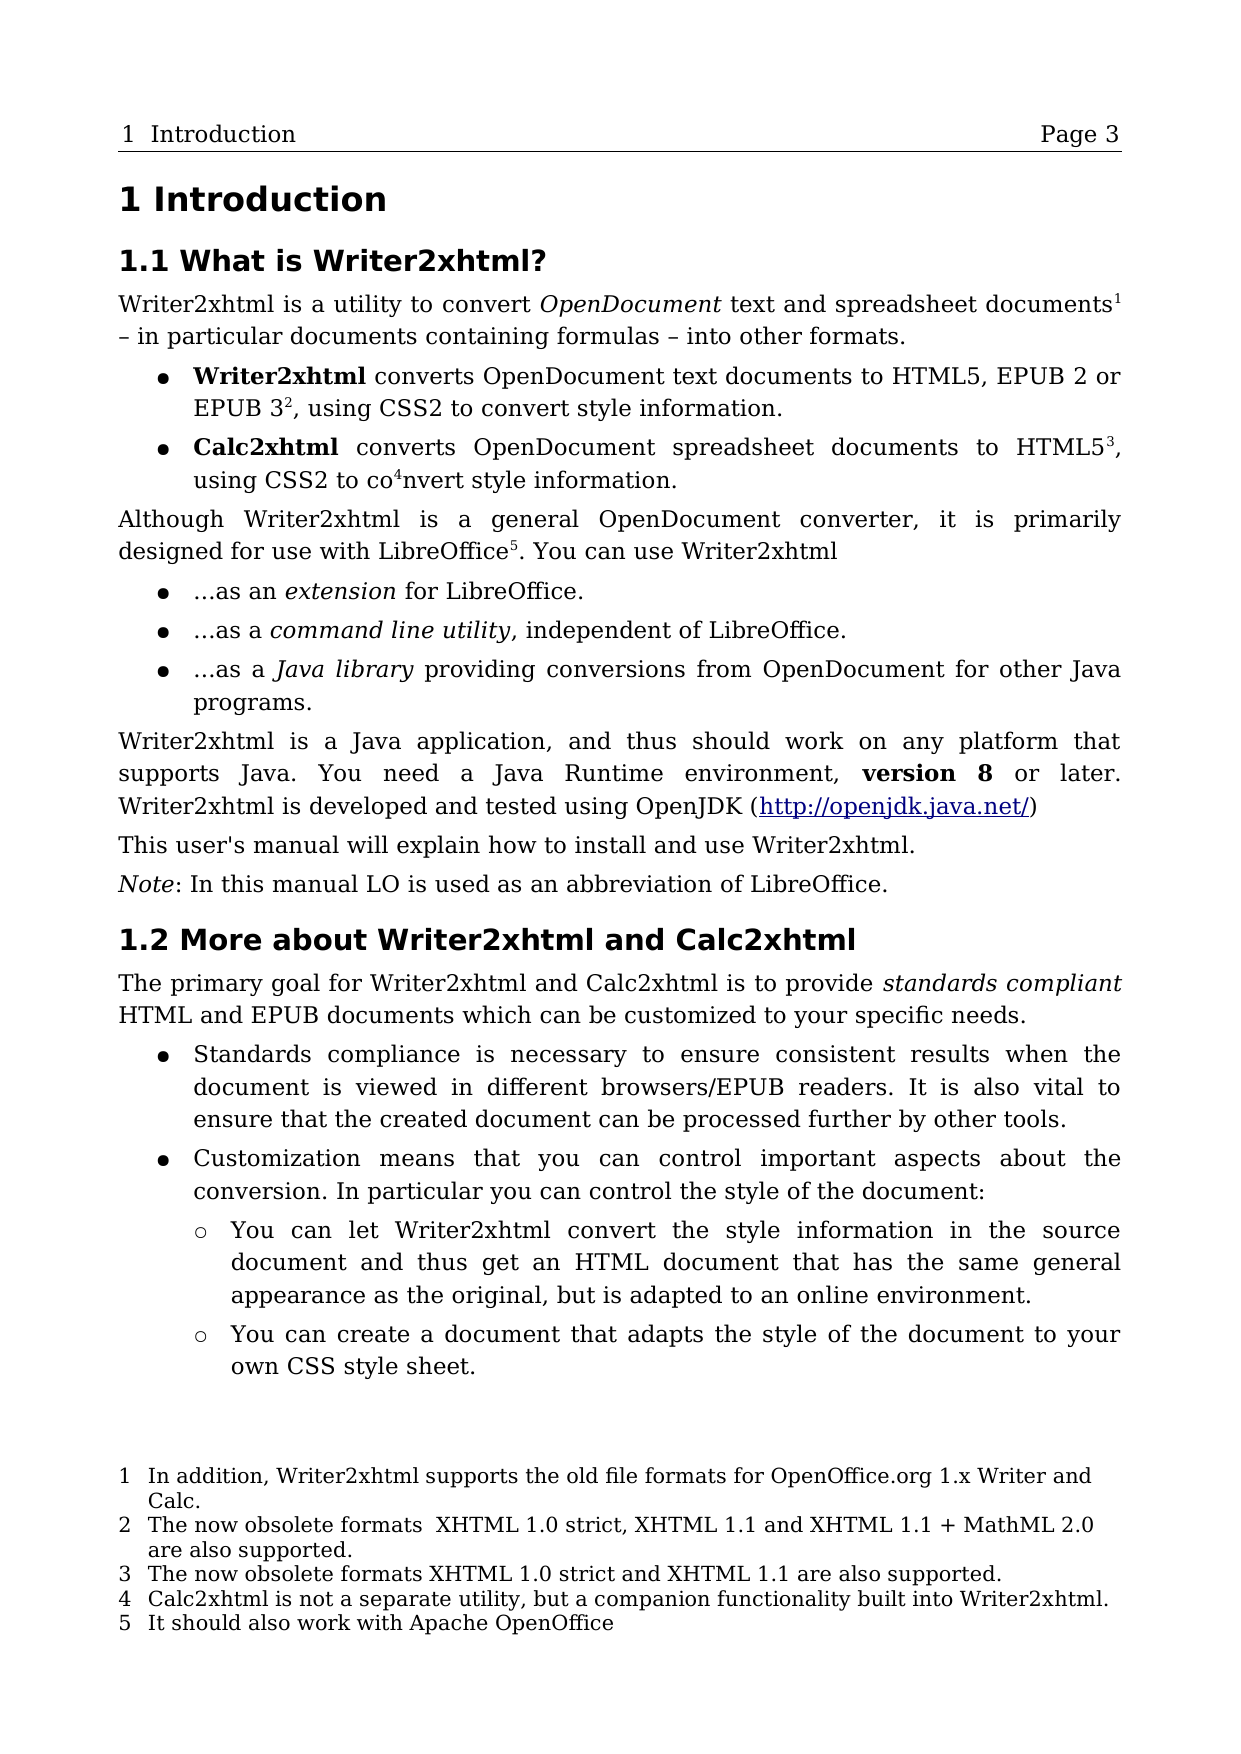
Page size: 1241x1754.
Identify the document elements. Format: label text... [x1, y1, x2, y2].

subtitle More about Writer2xhtml and Calc2xhtml [118, 923, 1122, 957]
text The primary goal for Writer2xhtml and Calc2xhtml is to provide standards compliant HTML and EPUB documents which can be customized to your specific needs. [118, 970, 1122, 1029]
subtitle Introduction [118, 181, 1122, 219]
text Writer2xhtml is a utility to convert OpenDocument text and spreadsheet documents – in particular documents containing formulas – into other formats. [118, 291, 1122, 350]
text It should also work with Apache OpenOffice [118, 1611, 1122, 1636]
text Although Writer2xhtml is a general OpenDocument converter, it is primarily designed for use with LibreOffice. You can use Writer2xhtml [118, 506, 1122, 565]
list Customization means that you can control important aspects about the conversion. In particular you can control the style of the document: [156, 1145, 1122, 1205]
list ...as a command line utility, independent of LibreOffice. [156, 617, 1122, 644]
text Note: In this manual LO is used as an abbreviation of LibreOffice. [118, 871, 1122, 898]
list You can let Writer2xhtml convert the style information in the source document and thus get an HTML document that has the same general appearance as the original, but is adapted to an online environment. [193, 1217, 1122, 1309]
list The now obsolete formats XHTML 1.0 strict, XHTML 1.1 and XHTML 1.1 + MathML 2.0 are also supported. [118, 1513, 1122, 1562]
list ...as an extension for LibreOffice. [156, 578, 1122, 604]
list Writer2xhtml converts OpenDocument text documents to HTML5, EPUB 2 or EPUB 3, using CSS2 to convert style information. [156, 363, 1122, 422]
list You can create a document that adapts the style of the document to your own CSS style sheet. [193, 1321, 1122, 1380]
list Standards compliance is necessary to ensure consistent results when the document is viewed in different browsers/EPUB readers. It is also vital to ensure that the created document can be processed further by other tools. [156, 1041, 1122, 1133]
text In addition, Writer2xhtml supports the old file formats for OpenOffice.org 1.x Writer and Calc. [118, 1464, 1122, 1513]
list Calc2xhtml is not a separate utility, but a companion functionality built into Writer2xhtml. [118, 1587, 1122, 1611]
text Writer2xhtml is a Java application, and thus should work on any platform that supports Java. You need a Java Runtime environment, version 8 or later. Writer2xhtml is developed and tested using OpenJDK (http://openjdk.java.net/) [118, 728, 1122, 819]
list The now obsolete formats XHTML 1.0 strict and XHTML 1.1 are also supported. [118, 1562, 1122, 1587]
list Calc2xhtml converts OpenDocument spreadsheet documents to HTML5, using CSS2 to convert style information. [156, 434, 1122, 493]
text This user's manual will explain how to install and use Writer2xhtml. [118, 832, 1122, 859]
list ...as a Java library providing conversions from OpenDocument for other Java programs. [156, 656, 1122, 716]
subtitle What is Writer2xhtml? [118, 244, 1122, 278]
